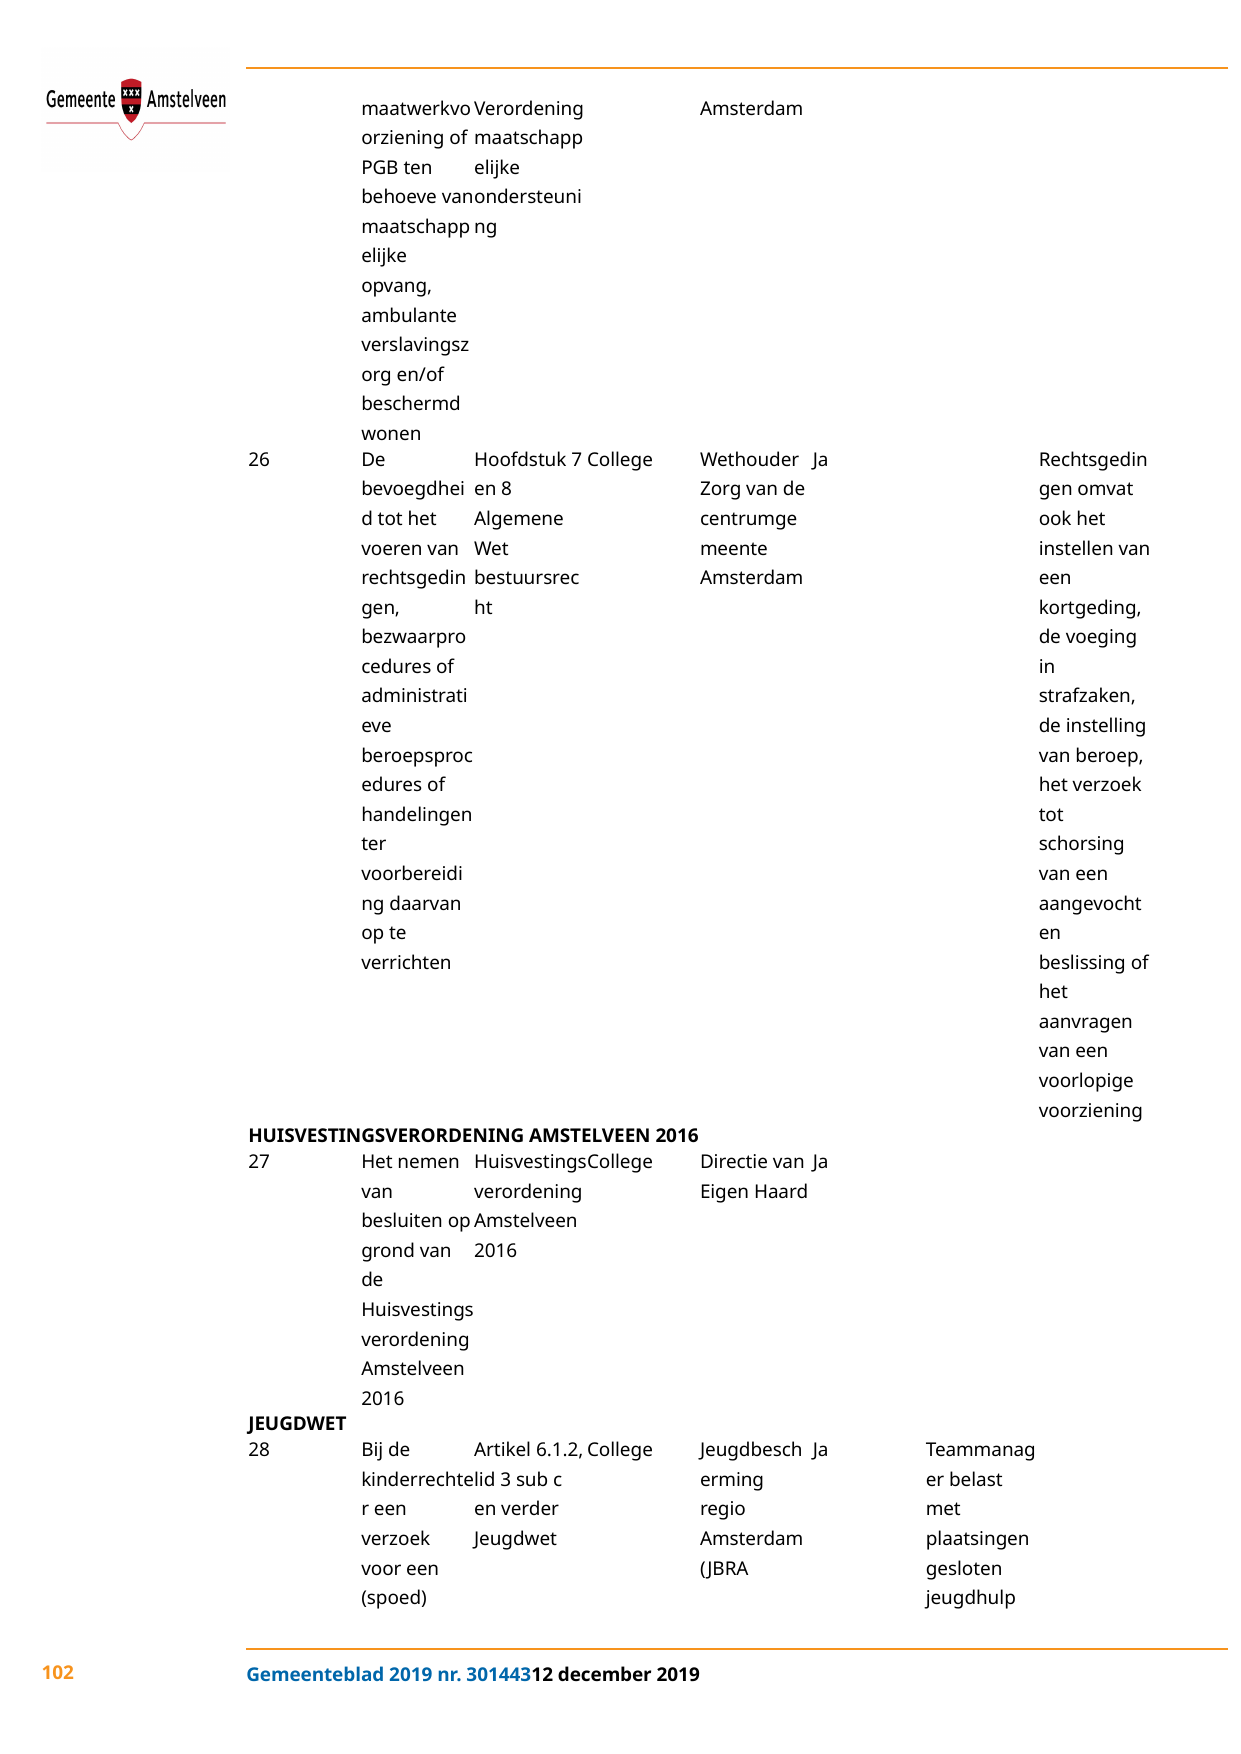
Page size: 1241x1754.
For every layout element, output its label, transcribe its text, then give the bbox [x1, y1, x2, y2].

picture [41, 47, 231, 172]
table_cell De bevoegdheid tot het voeren van rechtsgedingen, bezwaarprocedures of administratieve beroepsprocedures of handelingen ter voorbereiding daarvan op te verrichten [361, 446, 474, 1122]
table_cell Ja [813, 1148, 926, 1411]
table_cell Ja [813, 1436, 926, 1610]
table_cell Jeugdbescherming regio Amsterdam (JBRA [700, 1436, 813, 1610]
table_cell Het nemen van besluiten op grond van de Huisvestingsverordening Amstelveen 2016 [361, 1148, 474, 1411]
table_cell [248, 95, 361, 446]
table_cell College [587, 1436, 700, 1610]
table_cell 26 [248, 446, 361, 1122]
table_cell JEUGDWET [248, 1411, 1152, 1436]
table_cell 28 [248, 1436, 361, 1610]
table_cell Amsterdam [700, 95, 813, 446]
table_cell Artikel 6.1.2, lid 3 sub c en verder Jeugdwet [474, 1436, 587, 1610]
table_cell [587, 95, 700, 446]
table_cell College [587, 1148, 700, 1411]
table_cell Rechtsgedingen omvat ook het instellen van een kortgeding, de voeging in strafzaken, de instelling van beroep, het verzoek tot schorsing van een aangevochten beslissing of het aanvragen van een voorlopige voorziening [1039, 446, 1152, 1122]
table_cell Bij de kinderrechter een verzoek voor een (spoed) [361, 1436, 474, 1610]
table_cell Teammanager belast met plaatsingen gesloten jeugdhulp [926, 1436, 1038, 1610]
table_cell Huisvestingsverordening Amstelveen 2016 [474, 1148, 587, 1411]
table_cell Wethouder Zorg van de centrumgemeente Amsterdam [700, 446, 813, 1122]
table_cell [926, 446, 1038, 1122]
table_cell Ja [813, 446, 926, 1122]
table_cell [1039, 1436, 1152, 1610]
table_cell [926, 95, 1038, 446]
table_cell [1039, 1148, 1152, 1411]
table_cell [926, 1148, 1038, 1411]
table_cell [1039, 95, 1152, 446]
table_cell [813, 95, 926, 446]
table_cell maatwerkvoorziening of PGB ten behoeve van maatschappelijke opvang, ambulante verslavingszorg en/of beschermd wonen [361, 95, 474, 446]
table_cell College [587, 446, 700, 1122]
table_cell Verordening maatschappelijke ondersteuning [474, 95, 587, 446]
table_cell HUISVESTINGSVERORDENING AMSTELVEEN 2016 [248, 1123, 1152, 1148]
table_cell Hoofdstuk 7 en 8 Algemene Wet bestuursrecht [474, 446, 587, 1122]
table_cell 27 [248, 1148, 361, 1411]
table_cell Directie van Eigen Haard [700, 1148, 813, 1411]
